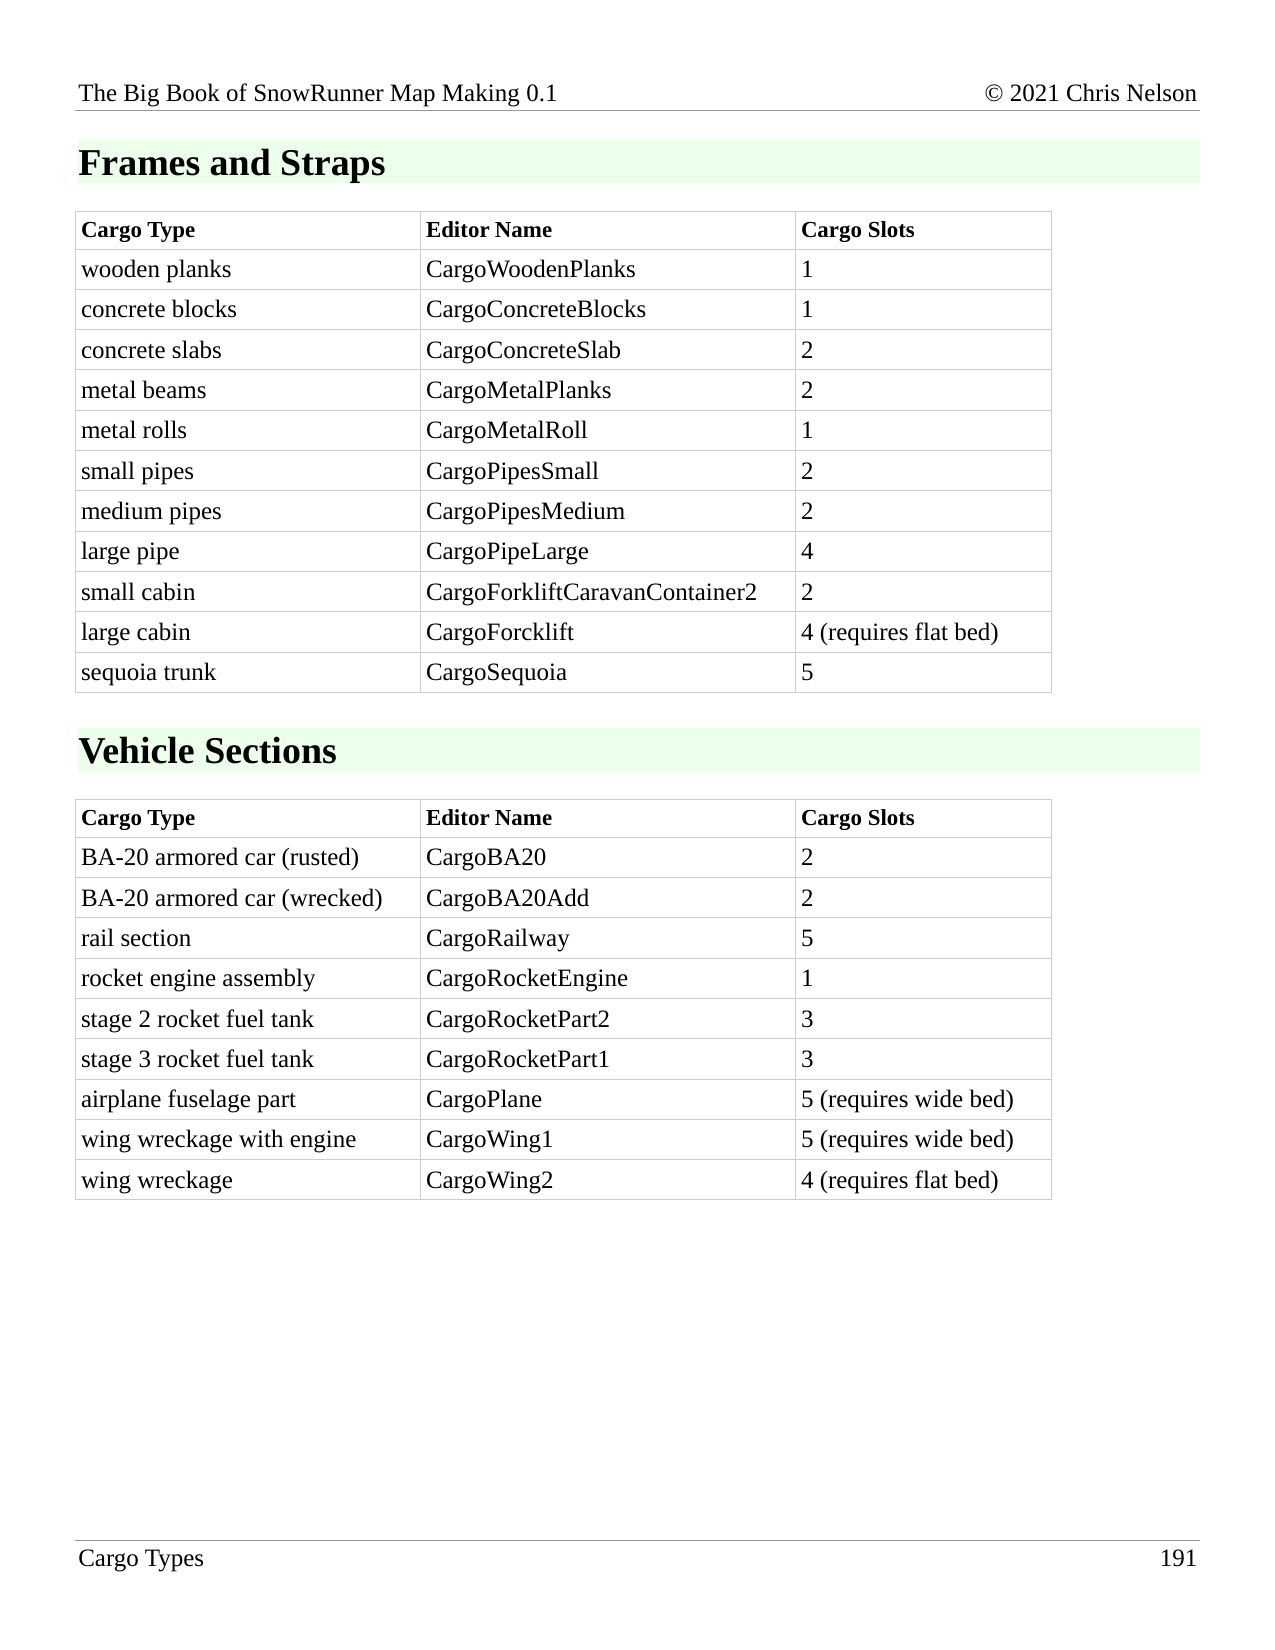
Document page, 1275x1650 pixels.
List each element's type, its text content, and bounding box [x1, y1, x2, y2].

table_cell 4 (requires flat bed) [796, 1160, 1051, 1199]
table_cell stage 3 rocket fuel tank [76, 1039, 420, 1078]
table_cell 2 [796, 330, 1051, 369]
table_header Editor Name [421, 212, 795, 248]
table_cell CargoWing1 [421, 1120, 795, 1159]
table_cell medium pipes [76, 491, 420, 531]
table_cell metal beams [76, 370, 420, 410]
table_cell CargoPipeLarge [421, 532, 795, 571]
table_cell CargoBA20Add [421, 878, 795, 917]
table_cell CargoPlane [421, 1080, 795, 1119]
table_cell CargoRocketPart2 [421, 999, 795, 1038]
table_cell 3 [796, 1039, 1051, 1078]
table_cell CargoRocketPart1 [421, 1039, 795, 1078]
table_cell rail section [76, 918, 420, 957]
table_cell 1 [796, 250, 1051, 289]
table_cell 3 [796, 999, 1051, 1038]
table_cell 2 [796, 491, 1051, 531]
table_cell 1 [796, 411, 1051, 450]
table_cell small pipes [76, 451, 420, 490]
table_cell 1 [796, 959, 1051, 998]
table_cell 2 [796, 451, 1051, 490]
table_header Cargo Type [76, 212, 420, 248]
table_cell CargoPipesSmall [421, 451, 795, 490]
table_cell CargoWoodenPlanks [421, 250, 795, 289]
table_header Cargo Type [76, 800, 420, 837]
table_cell CargoForcklift [421, 612, 795, 652]
table_cell wing wreckage with engine [76, 1120, 420, 1159]
table_cell 5 [796, 918, 1051, 957]
table_cell CargoForkliftCaravanContainer2 [421, 572, 795, 611]
table_cell CargoRailway [421, 918, 795, 957]
table_cell wing wreckage [76, 1160, 420, 1199]
table_cell CargoBA20 [421, 838, 795, 877]
table_cell sequoia trunk [76, 653, 420, 692]
table_cell 2 [796, 370, 1051, 410]
table_cell 4 [796, 532, 1051, 571]
table_cell 1 [796, 290, 1051, 329]
table_cell CargoMetalRoll [421, 411, 795, 450]
table_cell CargoConcreteBlocks [421, 290, 795, 329]
table_cell CargoConcreteSlab [421, 330, 795, 369]
table_cell stage 2 rocket fuel tank [76, 999, 420, 1038]
table_cell rocket engine assembly [76, 959, 420, 998]
table_cell 4 (requires flat bed) [796, 612, 1051, 652]
subtitle Vehicle Sections [78, 728, 1200, 772]
table_header Cargo Slots [796, 212, 1051, 248]
table_cell CargoRocketEngine [421, 959, 795, 998]
table_cell 5 [796, 653, 1051, 692]
table_cell CargoPipesMedium [421, 491, 795, 531]
table_cell BA-20 armored car (rusted) [76, 838, 420, 877]
table_cell BA-20 armored car (wrecked) [76, 878, 420, 917]
table_cell concrete slabs [76, 330, 420, 369]
table_header Editor Name [421, 800, 795, 837]
table_cell large cabin [76, 612, 420, 652]
table_cell 2 [796, 838, 1051, 877]
table_cell concrete blocks [76, 290, 420, 329]
table_cell 5 (requires wide bed) [796, 1080, 1051, 1119]
table_cell metal rolls [76, 411, 420, 450]
table_cell 2 [796, 878, 1051, 917]
table_cell small cabin [76, 572, 420, 611]
table_cell CargoWing2 [421, 1160, 795, 1199]
table_cell wooden planks [76, 250, 420, 289]
table_cell large pipe [76, 532, 420, 571]
table_cell 5 (requires wide bed) [796, 1120, 1051, 1159]
table_cell airplane fuselage part [76, 1080, 420, 1119]
table_cell 2 [796, 572, 1051, 611]
subtitle Frames and Straps [78, 140, 1200, 183]
table_cell CargoMetalPlanks [421, 370, 795, 410]
table_header Cargo Slots [796, 800, 1051, 837]
table_cell CargoSequoia [421, 653, 795, 692]
